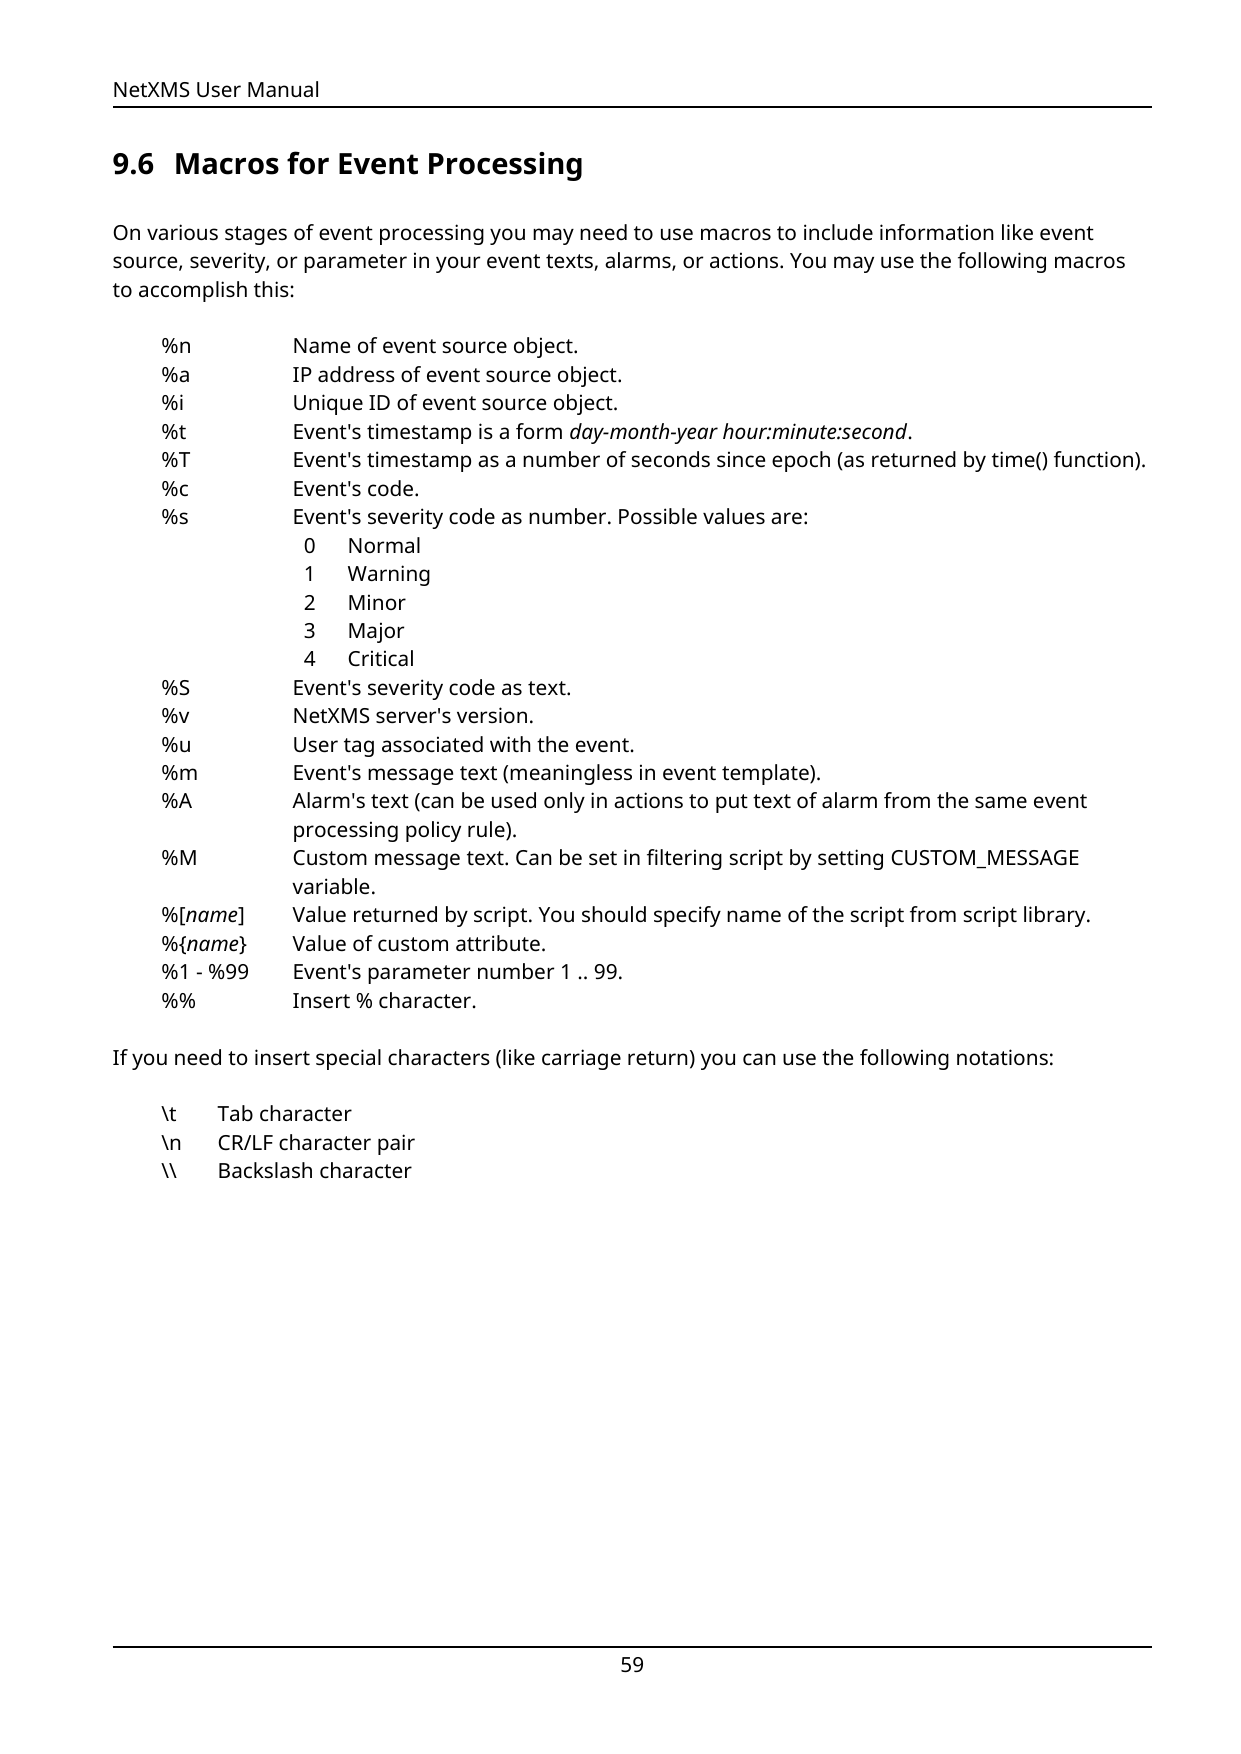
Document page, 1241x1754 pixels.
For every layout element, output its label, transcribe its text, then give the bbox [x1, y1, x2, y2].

table_cell %1 - %99 [150, 957, 281, 986]
table_header 0 [293, 531, 336, 559]
table_cell %T [150, 445, 281, 474]
text On various stages of event processing you may need to use macros to include information like event source, severity, or parameter in your event texts, alarms, or actions. You may use the following macros to accomplish this: [112, 218, 1152, 303]
table_cell %M [150, 844, 281, 900]
table_cell Critical [336, 645, 1152, 673]
table_cell 2 [293, 588, 336, 616]
table_cell %v [150, 701, 281, 730]
table_cell Event's timestamp is a form day-month-year hour:minute:second. [281, 417, 1163, 445]
table_cell %t [150, 417, 281, 445]
table_cell %A [150, 787, 281, 843]
table_cell Major [336, 616, 1152, 644]
table_cell Event's timestamp as a number of seconds since epoch (as returned by time() function). [281, 445, 1163, 474]
table_cell %u [150, 730, 281, 758]
table_cell %a [150, 360, 281, 388]
table_cell %[name] [150, 900, 281, 929]
table_cell IP address of event source object. [281, 360, 1163, 388]
table_cell %% [150, 986, 281, 1014]
table_cell CR/LF character pair [206, 1128, 1163, 1156]
table_cell \n [150, 1128, 206, 1156]
table_cell 4 [293, 645, 336, 673]
table_cell Value returned by script. You should specify name of the script from script library. [281, 900, 1163, 929]
table_cell Value of custom attribute. [281, 929, 1163, 957]
table_cell Backslash character [206, 1156, 1163, 1185]
table_cell Alarm's text (can be used only in actions to put text of alarm from the same event processing policy rule). [281, 787, 1163, 843]
table_cell %c [150, 474, 281, 502]
table_cell Insert % character. [281, 986, 1163, 1014]
table_cell Event's message text (meaningless in event template). [281, 758, 1163, 787]
table_cell Warning [336, 559, 1152, 588]
table_cell Event's parameter number 1 .. 99. [281, 957, 1163, 986]
table_cell 1 [293, 559, 336, 588]
table_cell %S [150, 673, 281, 701]
table_cell Event's severity code as number. Possible values are: [281, 502, 1163, 673]
table_cell NetXMS server's version. [281, 701, 1163, 730]
table_cell %m [150, 758, 281, 787]
table_cell %{name} [150, 929, 281, 957]
table_header Name of event source object. [281, 332, 1163, 360]
table_cell 3 [293, 616, 336, 644]
table_cell \\ [150, 1156, 206, 1185]
table_cell Custom message text. Can be set in filtering script by setting CUSTOM_MESSAGE variable. [281, 844, 1163, 900]
subtitle Macros for Event Processing [112, 143, 1152, 183]
text If you need to insert special characters (like carriage return) you can use the following notations: [112, 1043, 1152, 1071]
table_cell Event's severity code as text. [281, 673, 1163, 701]
table_cell Event's code. [281, 474, 1163, 502]
table_cell %i [150, 389, 281, 417]
table_cell User tag associated with the event. [281, 730, 1163, 758]
table_header Normal [336, 531, 1152, 559]
table_cell %s [150, 502, 281, 673]
table_cell Minor [336, 588, 1152, 616]
table_header %n [150, 332, 281, 360]
table_header Tab character [206, 1100, 1163, 1128]
table_cell Unique ID of event source object. [281, 389, 1163, 417]
table_header \t [150, 1100, 206, 1128]
